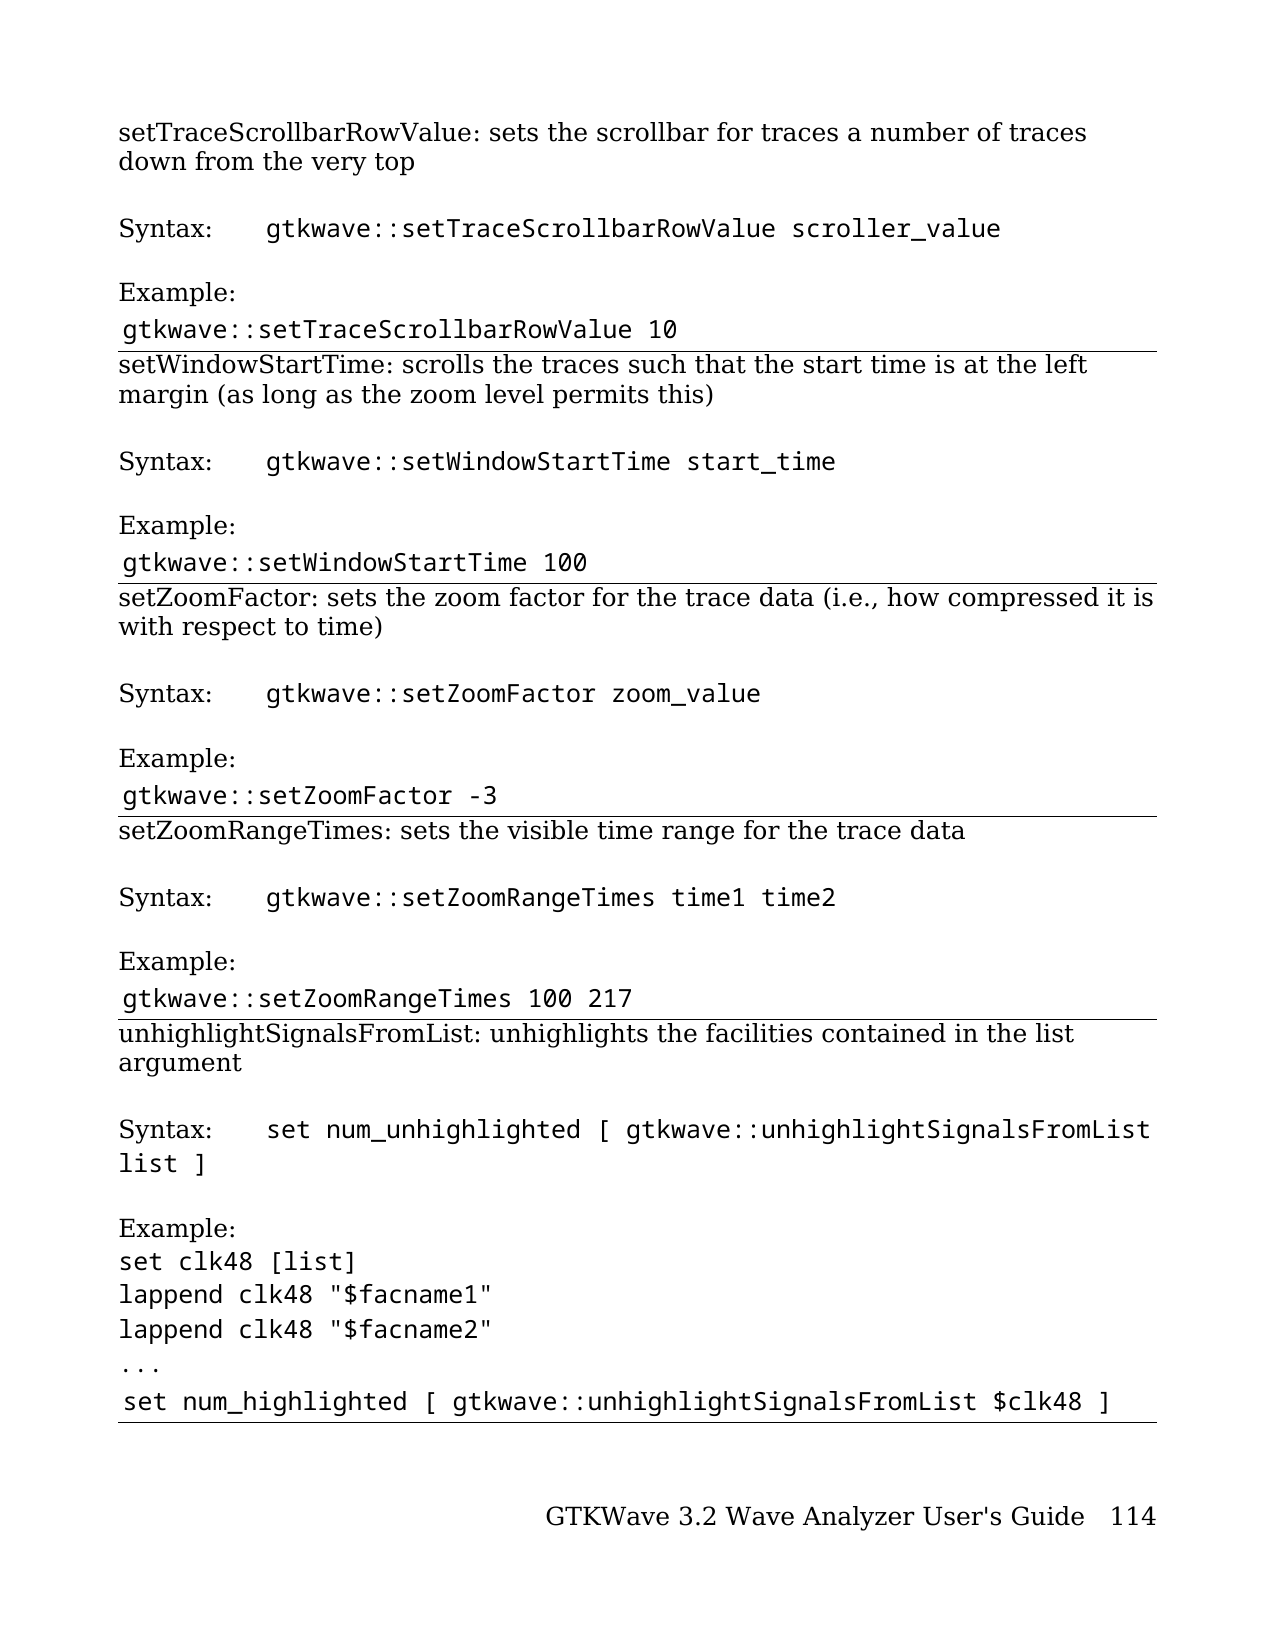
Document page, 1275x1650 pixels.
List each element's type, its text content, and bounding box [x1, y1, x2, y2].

text setZoomFactor: sets the zoom factor for the trace data (i.e., how compressed it is with respect to time) [118, 584, 1157, 642]
text gtkwave::setZoomFactor -3 [118, 773, 1157, 816]
text setWindowStartTime: scrolls the traces such that the start time is at the left margin (as long as the zoom level permits this) [118, 352, 1157, 409]
text Example: [118, 279, 1157, 308]
text gtkwave::setWindowStartTime 100 [118, 540, 1157, 583]
text gtkwave::setZoomRangeTimes 100 217 [118, 976, 1157, 1019]
text Example: [118, 511, 1157, 540]
text lappend clk48 "$facname2" [118, 1311, 1157, 1345]
text Example: [118, 947, 1157, 976]
text lappend clk48 "$facname1" [118, 1277, 1157, 1311]
text setTraceScrollbarRowValue: sets the scrollbar for traces a number of traces down from the very top [118, 118, 1157, 176]
text Example: [118, 1214, 1157, 1243]
text Syntax: set num_unhighlighted [ gtkwave::unhighlightSignalsFromList list ] [118, 1112, 1157, 1180]
text set clk48 [list] [118, 1243, 1157, 1277]
text Example: [118, 744, 1157, 773]
text gtkwave::setTraceScrollbarRowValue 10 [118, 308, 1157, 351]
text Syntax: gtkwave::setZoomFactor zoom_value [118, 676, 1157, 710]
text unhighlightSignalsFromList: unhighlights the facilities contained in the list argument [118, 1020, 1157, 1078]
text setZoomRangeTimes: sets the visible time range for the trace data [118, 817, 1157, 845]
text ... [118, 1345, 1157, 1379]
text Syntax: gtkwave::setZoomRangeTimes time1 time2 [118, 879, 1157, 913]
text Syntax: gtkwave::setTraceScrollbarRowValue scroller_value [118, 211, 1157, 244]
text Syntax: gtkwave::setWindowStartTime start_time [118, 443, 1157, 477]
text set num_highlighted [ gtkwave::unhighlightSignalsFromList $clk48 ] [118, 1379, 1157, 1422]
